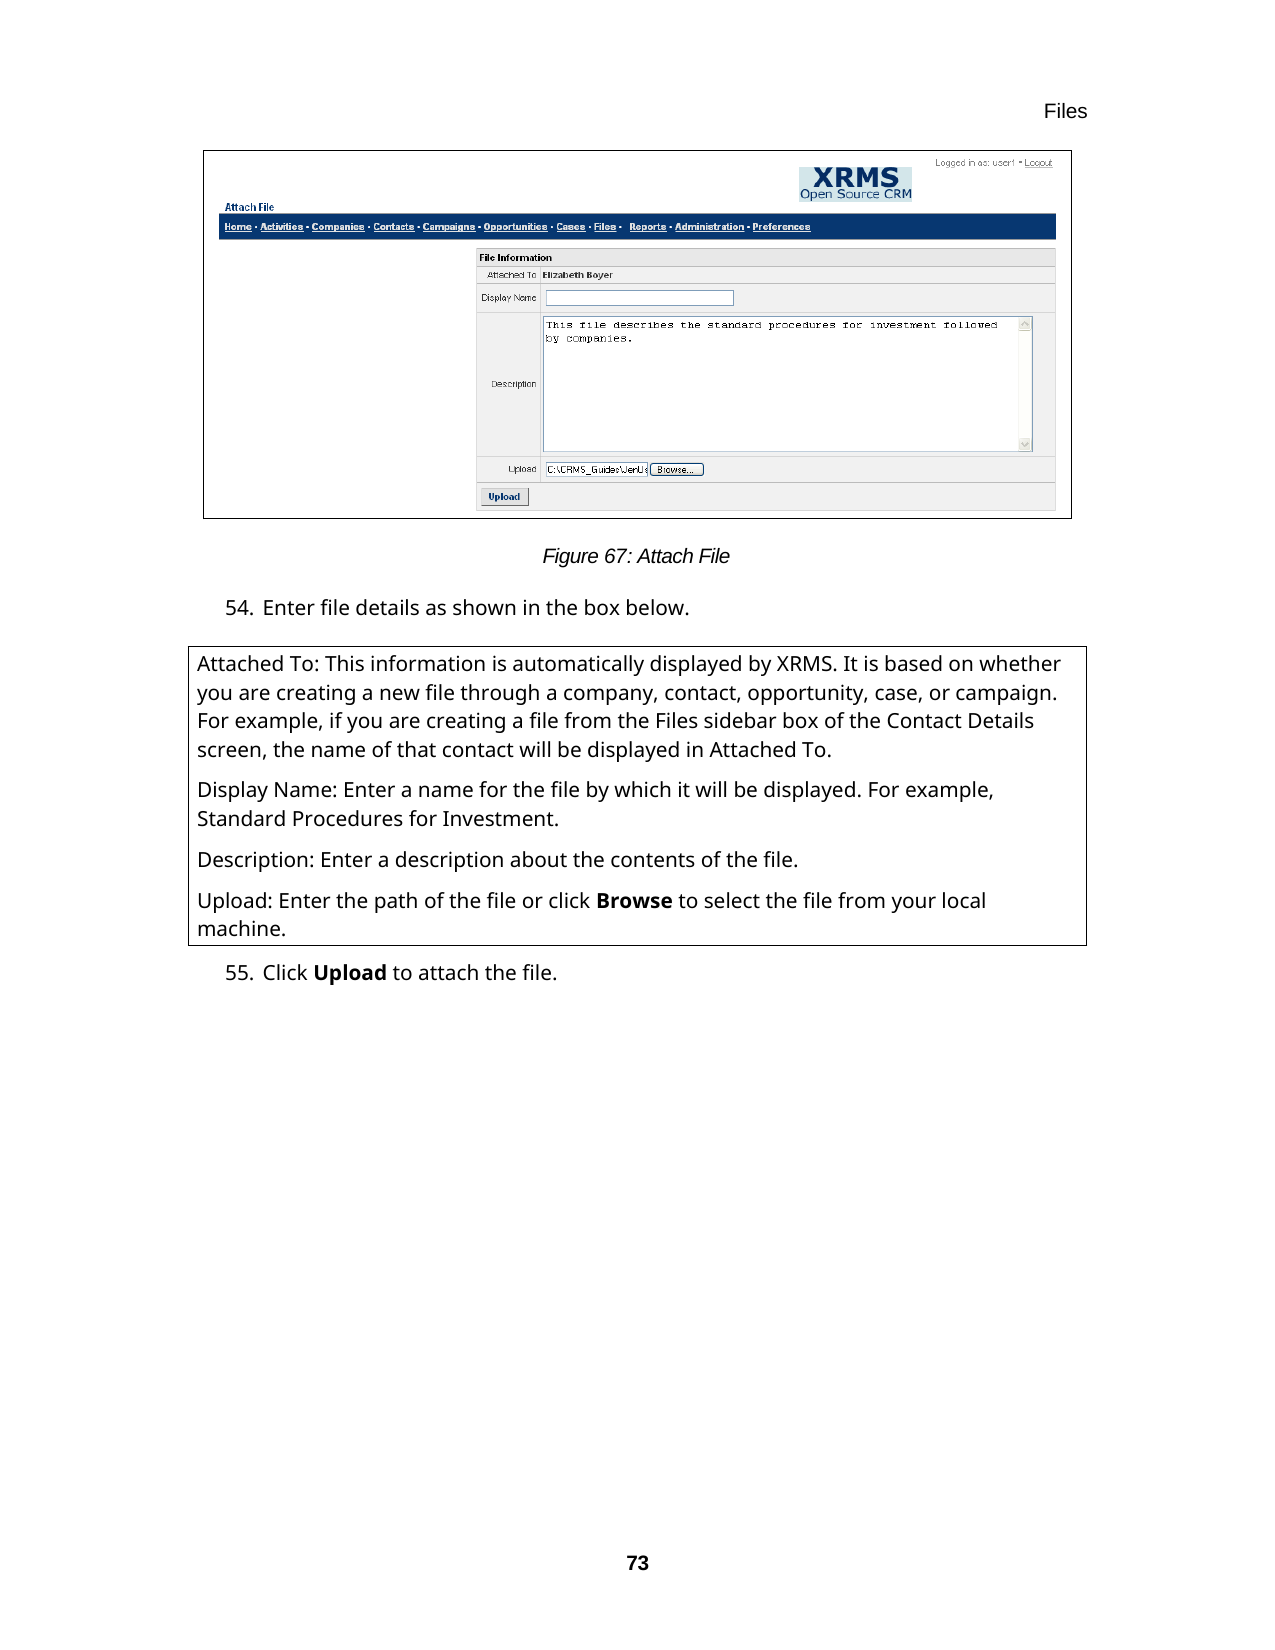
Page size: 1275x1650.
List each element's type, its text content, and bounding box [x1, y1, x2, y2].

list Click Upload to attach the file. [225, 958, 1087, 987]
text Upload: Enter the path of the file or click Browse to select the file from your local machine. [189, 883, 1086, 945]
list Enter file details as shown in the box below. [225, 593, 1087, 621]
text Display Name: Enter a name for the file by which it will be displayed. For example, Standard Procedures for Investment. [189, 772, 1086, 832]
text Figure 67: Attach File [187, 544, 1087, 568]
text Attached To: This information is automatically displayed by XRMS. It is based on whether you are creating a new file through a company, contact, opportunity, case, or campaign. For example, if you are creating a file from the Files sidebar box of the Contact Details screen, the name of that contact will be displayed in Attached To. [189, 647, 1086, 763]
text Description: Enter a description about the contents of the file. [189, 842, 1086, 873]
picture [219, 158, 1056, 511]
